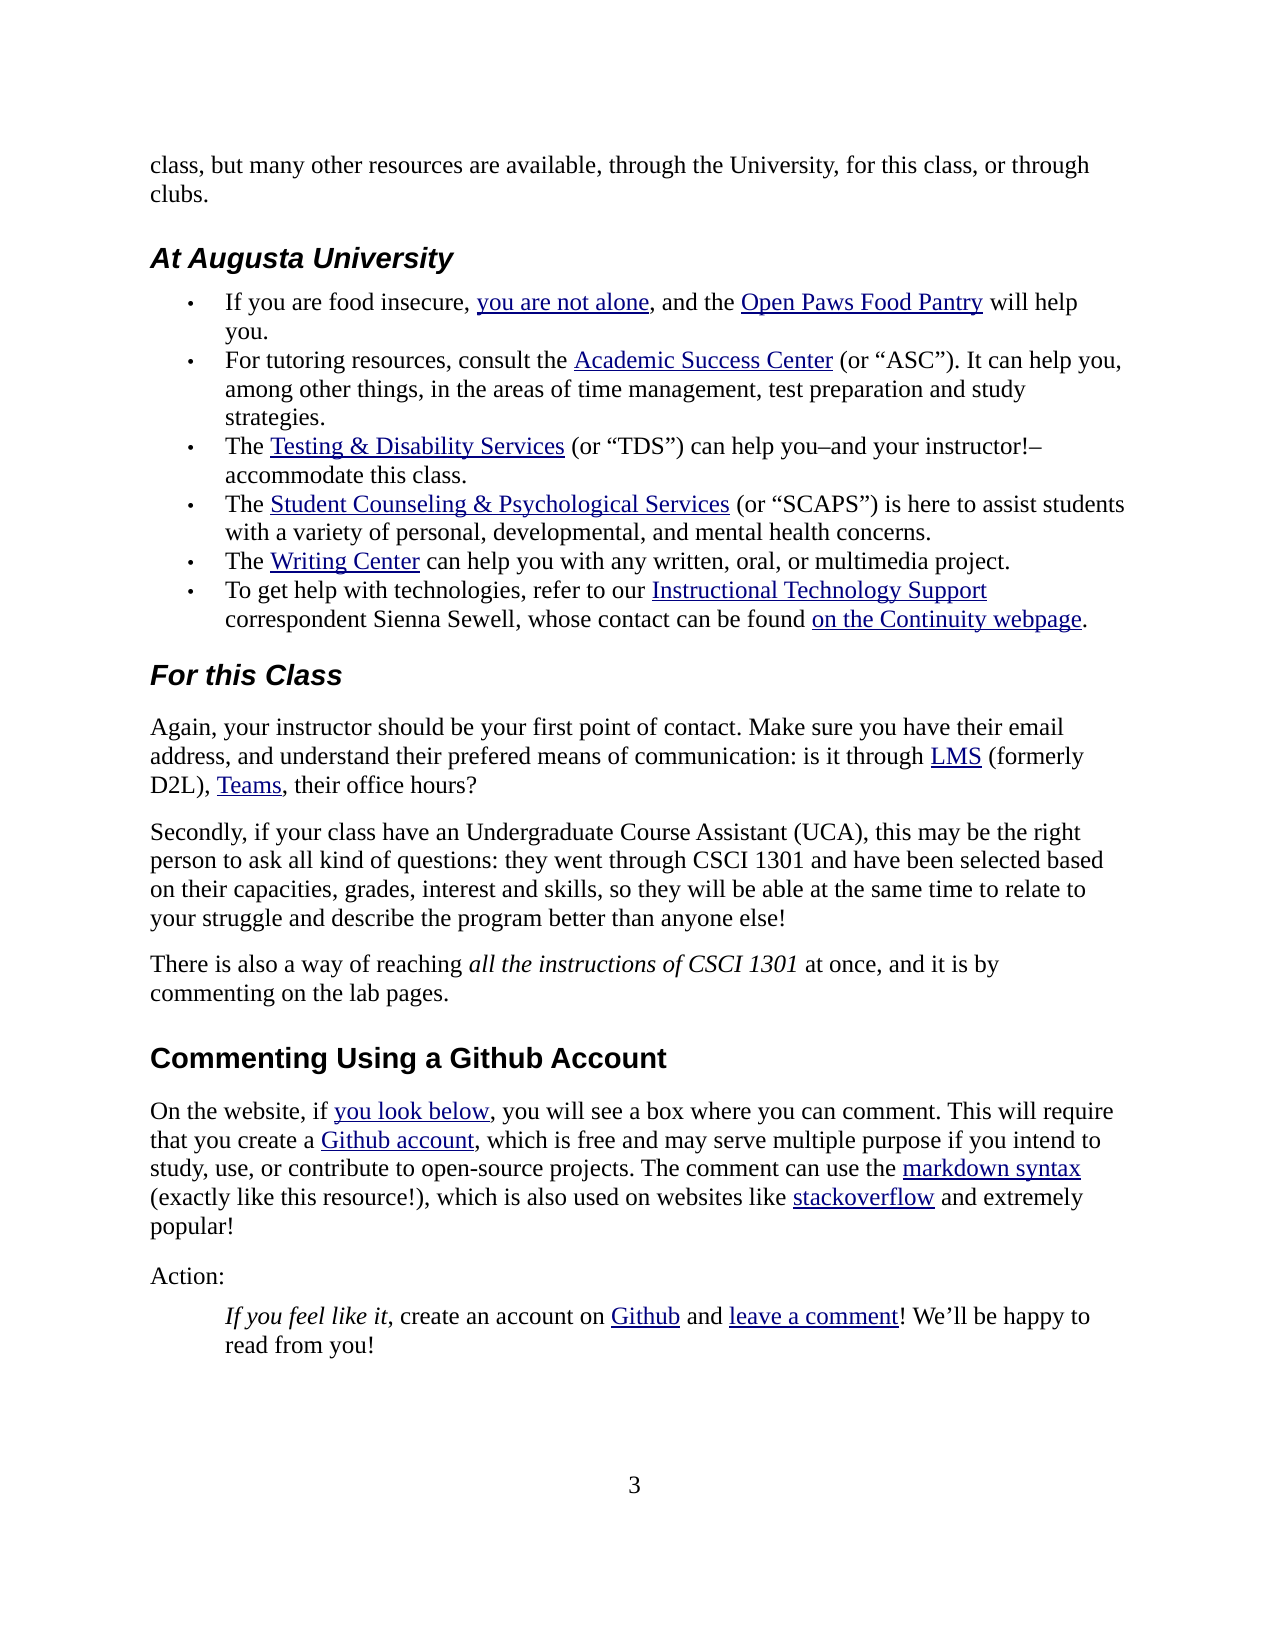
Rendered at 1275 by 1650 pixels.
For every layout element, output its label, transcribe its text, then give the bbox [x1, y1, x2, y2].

list To get help with technologies, refer to our Instructional Technology Support correspondent Sienna Sewell, whose contact can be found on the Continuity webpage. [187, 575, 1125, 632]
list The Student Counseling & Psychological Services (or “SCAPS”) is here to assist students with a variety of personal, developmental, and mental health concerns. [187, 489, 1125, 546]
subtitle For this Class [150, 657, 1125, 691]
text If you feel like it, create an account on Github and leave a comment! We’ll be happy to read from you! [225, 1301, 1125, 1359]
list For tutoring resources, consult the Academic Success Center (or “ASC”). It can help you, among other things, in the areas of time management, test preparation and study strategies. [187, 345, 1125, 431]
list If you are food insecure, you are not alone, and the Open Paws Food Pantry will help you. [187, 287, 1125, 345]
text Again, your instructor should be your first point of contact. Make sure you have their email address, and understand their prefered means of communication: is it through LMS (formerly D2L), Teams, their office hours? [150, 712, 1125, 799]
subtitle Commenting Using a Github Account [150, 1041, 1125, 1074]
text There is also a way of reaching all the instructions of CSCI 1301 at once, and it is by commenting on the lab pages. [150, 949, 1125, 1007]
text Secondly, if your class have an Undergraduate Course Assistant (UCA), this may be the right person to ask all kind of questions: they went through CSCI 1301 and have been selected based on their capacities, grades, interest and skills, so they will be able at the same time to relate to your struggle and describe the program better than anyone else! [150, 817, 1125, 932]
subtitle At Augusta University [150, 241, 1125, 275]
text class, but many other resources are available, through the University, for this class, or through clubs. [150, 150, 1125, 207]
list The Testing & Disability Services (or “TDS”) can help you–and your instructor!–accommodate this class. [187, 431, 1125, 489]
text Action: [150, 1261, 1125, 1289]
text On the website, if you look below, you will see a box where you can comment. This will require that you create a Github account, which is free and may serve multiple purpose if you intend to study, use, or contribute to open-source projects. The comment can use the markdown syntax (exactly like this resource!), which is also used on websites like stackoverflow and extremely popular! [150, 1096, 1125, 1240]
list The Writing Center can help you with any written, oral, or multimedia project. [187, 546, 1125, 575]
